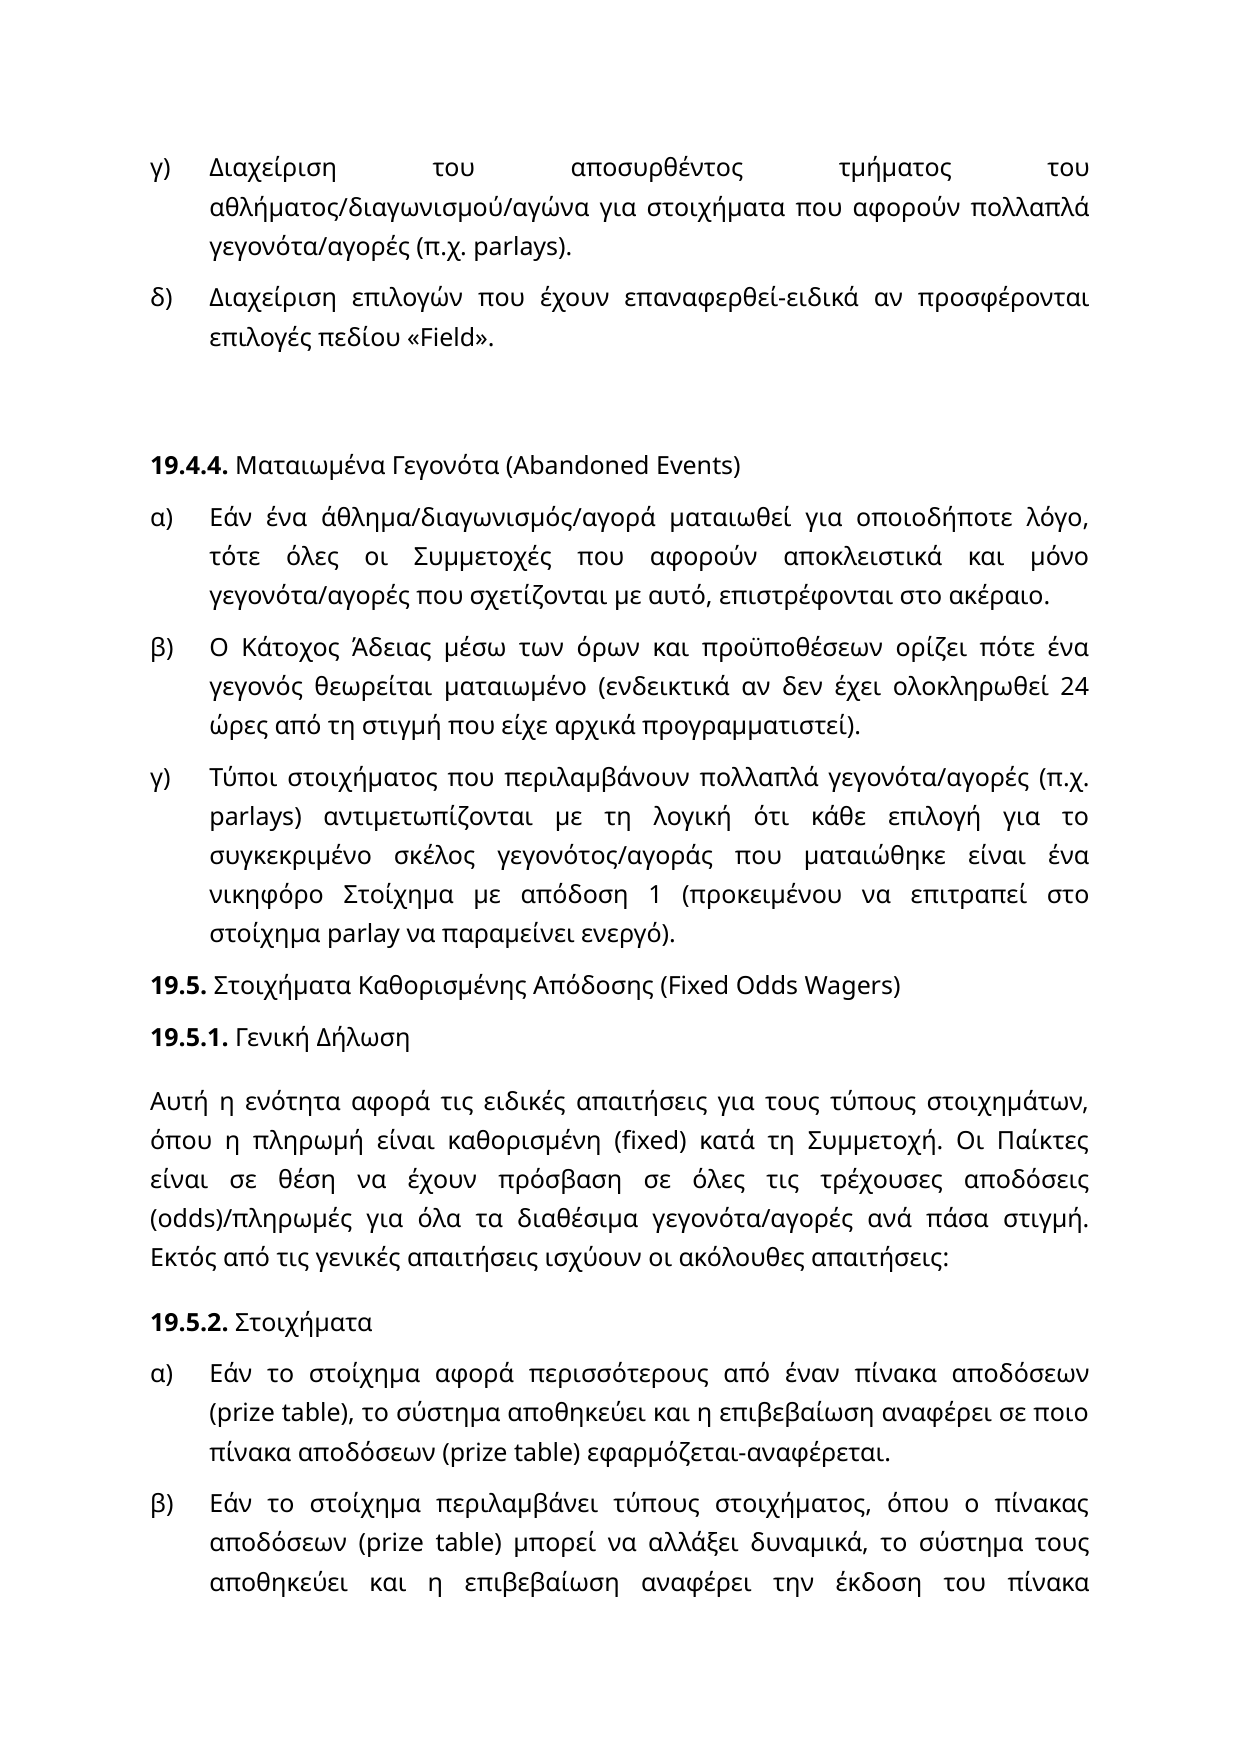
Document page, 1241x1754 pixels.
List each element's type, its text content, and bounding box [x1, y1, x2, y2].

list β) Εάν το στοίχημα περιλαμβάνει τύπους στοιχήματος, όπου ο πίνακας αποδόσεων (prize table) μπορεί να αλλάξει δυναμικά, το σύστημα τους αποθηκεύει και η επιβεβαίωση αναφέρει την έκδοση του πίνακα [150, 1486, 1090, 1598]
text Αυτή η ενότητα αφορά τις ειδικές απαιτήσεις για τους τύπους στοιχημάτων, όπου η πληρωμή είναι καθορισμένη (fixed) κατά τη Συμμετοχή. Οι Παίκτες είναι σε θέση να έχουν πρόσβαση σε όλες τις τρέχουσες αποδόσεις (odds)/πληρωμές για όλα τα διαθέσιμα γεγονότα/αγορές ανά πάσα στιγμή. Εκτός από τις γενικές απαιτήσεις ισχύουν οι ακόλουθες απαιτήσεις: [150, 1083, 1090, 1274]
text 19.5.1. Γενική Δήλωση [150, 1019, 1090, 1053]
list β) Ο Κάτοχος Άδειας μέσω των όρων και προϋποθέσεων ορίζει πότε ένα γεγονός θεωρείται ματαιωμένο (ενδεικτικά αν δεν έχει ολοκληρωθεί 24 ώρες από τη στιγμή που είχε αρχικά προγραμματιστεί). [150, 629, 1090, 742]
text 19.5.2. Στοιχήματα [150, 1304, 1090, 1338]
list δ) Διαχείριση επιλογών που έχουν επαναφερθεί-ειδικά αν προσφέρονται επιλογές πεδίου «Field». [150, 280, 1090, 353]
list γ) Διαχείριση του αποσυρθέντος τμήματος του αθλήματος/διαγωνισμού/αγώνα για στοιχήματα που αφορούν πολλαπλά γεγονότα/αγορές (π.χ. parlays). [150, 150, 1090, 262]
list α) Εάν το στοίχημα αφορά περισσότερους από έναν πίνακα αποδόσεων (prize table), το σύστημα αποθηκεύει και η επιβεβαίωση αναφέρει σε ποιο πίνακα αποδόσεων (prize table) εφαρμόζεται-αναφέρεται. [150, 1356, 1090, 1468]
list γ) Τύποι στοιχήματος που περιλαμβάνουν πολλαπλά γεγονότα/αγορές (π.χ. parlays) αντιμετωπίζονται με τη λογική ότι κάθε επιλογή για το συγκεκριμένο σκέλος γεγονότος/αγοράς που ματαιώθηκε είναι ένα νικηφόρο Στοίχημα με απόδοση 1 (προκειμένου να επιτραπεί στο στοίχημα parlay να παραμείνει ενεργό). [150, 759, 1090, 950]
text 19.5. Στοιχήματα Καθορισμένης Απόδοσης (Fixed Odds Wagers) [150, 967, 1090, 1002]
text 19.4.4. Ματαιωμένα Γεγονότα (Abandoned Events) [150, 447, 1090, 482]
list α) Εάν ένα άθλημα/διαγωνισμός/αγορά ματαιωθεί για οποιοδήποτε λόγο, τότε όλες οι Συμμετοχές που αφορούν αποκλειστικά και μόνο γεγονότα/αγορές που σχετίζονται με αυτό, επιστρέφονται στο ακέραιο. [150, 499, 1090, 612]
